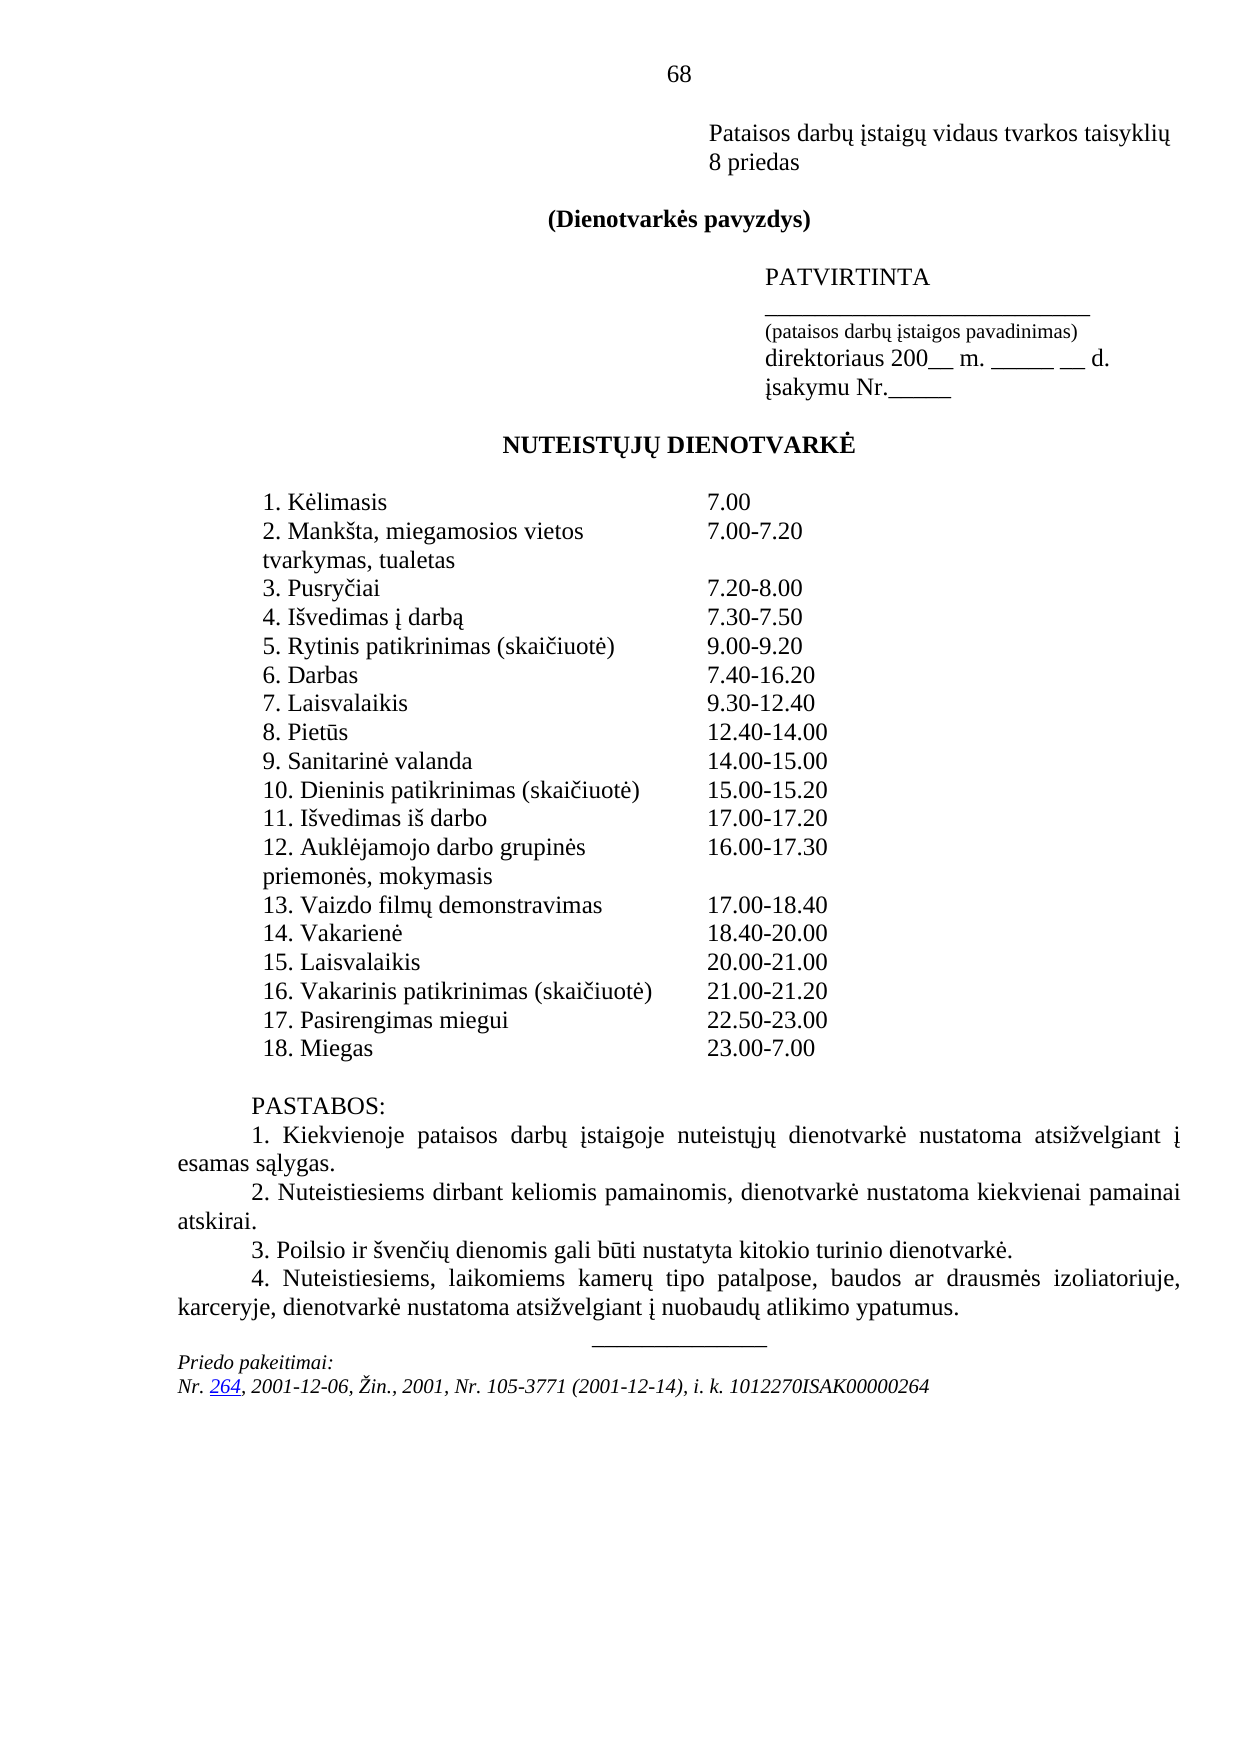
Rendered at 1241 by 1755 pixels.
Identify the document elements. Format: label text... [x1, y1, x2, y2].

table_cell 13. Vaizdo filmų demonstravimas [177, 890, 696, 918]
table_cell 5. Rytinis patikrinimas (skaičiuotė) [177, 631, 696, 660]
table_cell 7.20-8.00 [696, 574, 1181, 602]
table_cell 12. Auklėjamojo darbo grupinės priemonės, mokymasis [177, 832, 696, 890]
table_cell 9.30-12.40 [696, 689, 1181, 717]
text PATVIRTINTA [177, 262, 1181, 291]
text 3. Poilsio ir švenčių dienomis gali būti nustatyta kitokio turinio dienotvarkė. [177, 1235, 1181, 1263]
table_cell 7.00-7.20 [696, 516, 1181, 573]
text Nr. 264, 2001-12-06, Žin., 2001, Nr. 105-3771 (2001-12-14), i. k. 1012270ISAK00000264 [177, 1374, 1181, 1398]
table_cell 18.40-20.00 [696, 919, 1181, 947]
table_header 1. Kėlimasis [177, 487, 696, 516]
table_cell 20.00-21.00 [696, 947, 1181, 976]
text 1. Kiekvienoje pataisos darbų įstaigoje nuteistųjų dienotvarkė nustatoma atsižvelgiant į esamas sąlygas. [177, 1120, 1181, 1177]
table_cell 18. Miegas [177, 1034, 696, 1062]
text NUTEISTŲJŲ DIENOTVARKĖ [177, 430, 1181, 458]
text (pataisos darbų įstaigos pavadinimas) [177, 319, 1181, 343]
table_cell 14. Vakarienė [177, 919, 696, 947]
table_cell 4. Išvedimas į darbą [177, 602, 696, 631]
table_header 7.00 [696, 487, 1181, 516]
table_cell 10. Dieninis patikrinimas (skaičiuotė) [177, 775, 696, 803]
table_cell 7. Laisvalaikis [177, 689, 696, 717]
table_cell 12.40-14.00 [696, 717, 1181, 746]
text direktoriaus 200__ m. _____ __ d. [177, 343, 1181, 372]
text (Dienotvarkės pavyzdys) [177, 204, 1181, 233]
table_cell 3. Pusryčiai [177, 574, 696, 602]
table_cell 7.30-7.50 [696, 602, 1181, 631]
table_cell 2. Mankšta, miegamosios vietos tvarkymas, tualetas [177, 516, 696, 573]
text __________________________ [177, 291, 1181, 319]
table_cell 15.00-15.20 [696, 775, 1181, 803]
table_cell 17. Pasirengimas miegui [177, 1005, 696, 1033]
text įsakymu Nr._____ [177, 372, 1181, 401]
table_cell 11. Išvedimas iš darbo [177, 804, 696, 832]
text PASTABOS: [177, 1091, 1181, 1120]
table_cell 8. Pietūs [177, 717, 696, 746]
table_cell 17.00-17.20 [696, 804, 1181, 832]
table_cell 6. Darbas [177, 660, 696, 688]
text 8 priedas [177, 147, 1181, 176]
table_cell 15. Laisvalaikis [177, 947, 696, 976]
text Pataisos darbų įstaigų vidaus tvarkos taisyklių [709, 118, 1181, 147]
table_cell 9. Sanitarinė valanda [177, 746, 696, 775]
text 4. Nuteistiesiems, laikomiems kamerų tipo patalpose, baudos ar drausmės izoliatoriuje, karceryje, dienotvarkė nustatoma atsižvelgiant į nuobaudų atlikimo ypatumus. [177, 1263, 1181, 1321]
table_cell 23.00-7.00 [696, 1034, 1181, 1062]
table_cell 16.00-17.30 [696, 832, 1181, 890]
text ______________ [177, 1321, 1181, 1350]
table_cell 7.40-16.20 [696, 660, 1181, 688]
table_cell 17.00-18.40 [696, 890, 1181, 918]
text Priedo pakeitimai: [177, 1350, 1181, 1374]
table_cell 14.00-15.00 [696, 746, 1181, 775]
table_cell 9.00-9.20 [696, 631, 1181, 660]
table_cell 16. Vakarinis patikrinimas (skaičiuotė) [177, 976, 696, 1005]
table_cell 22.50-23.00 [696, 1005, 1181, 1033]
text 2. Nuteistiesiems dirbant keliomis pamainomis, dienotvarkė nustatoma kiekvienai pamainai atskirai. [177, 1177, 1181, 1235]
table_cell 21.00-21.20 [696, 976, 1181, 1005]
